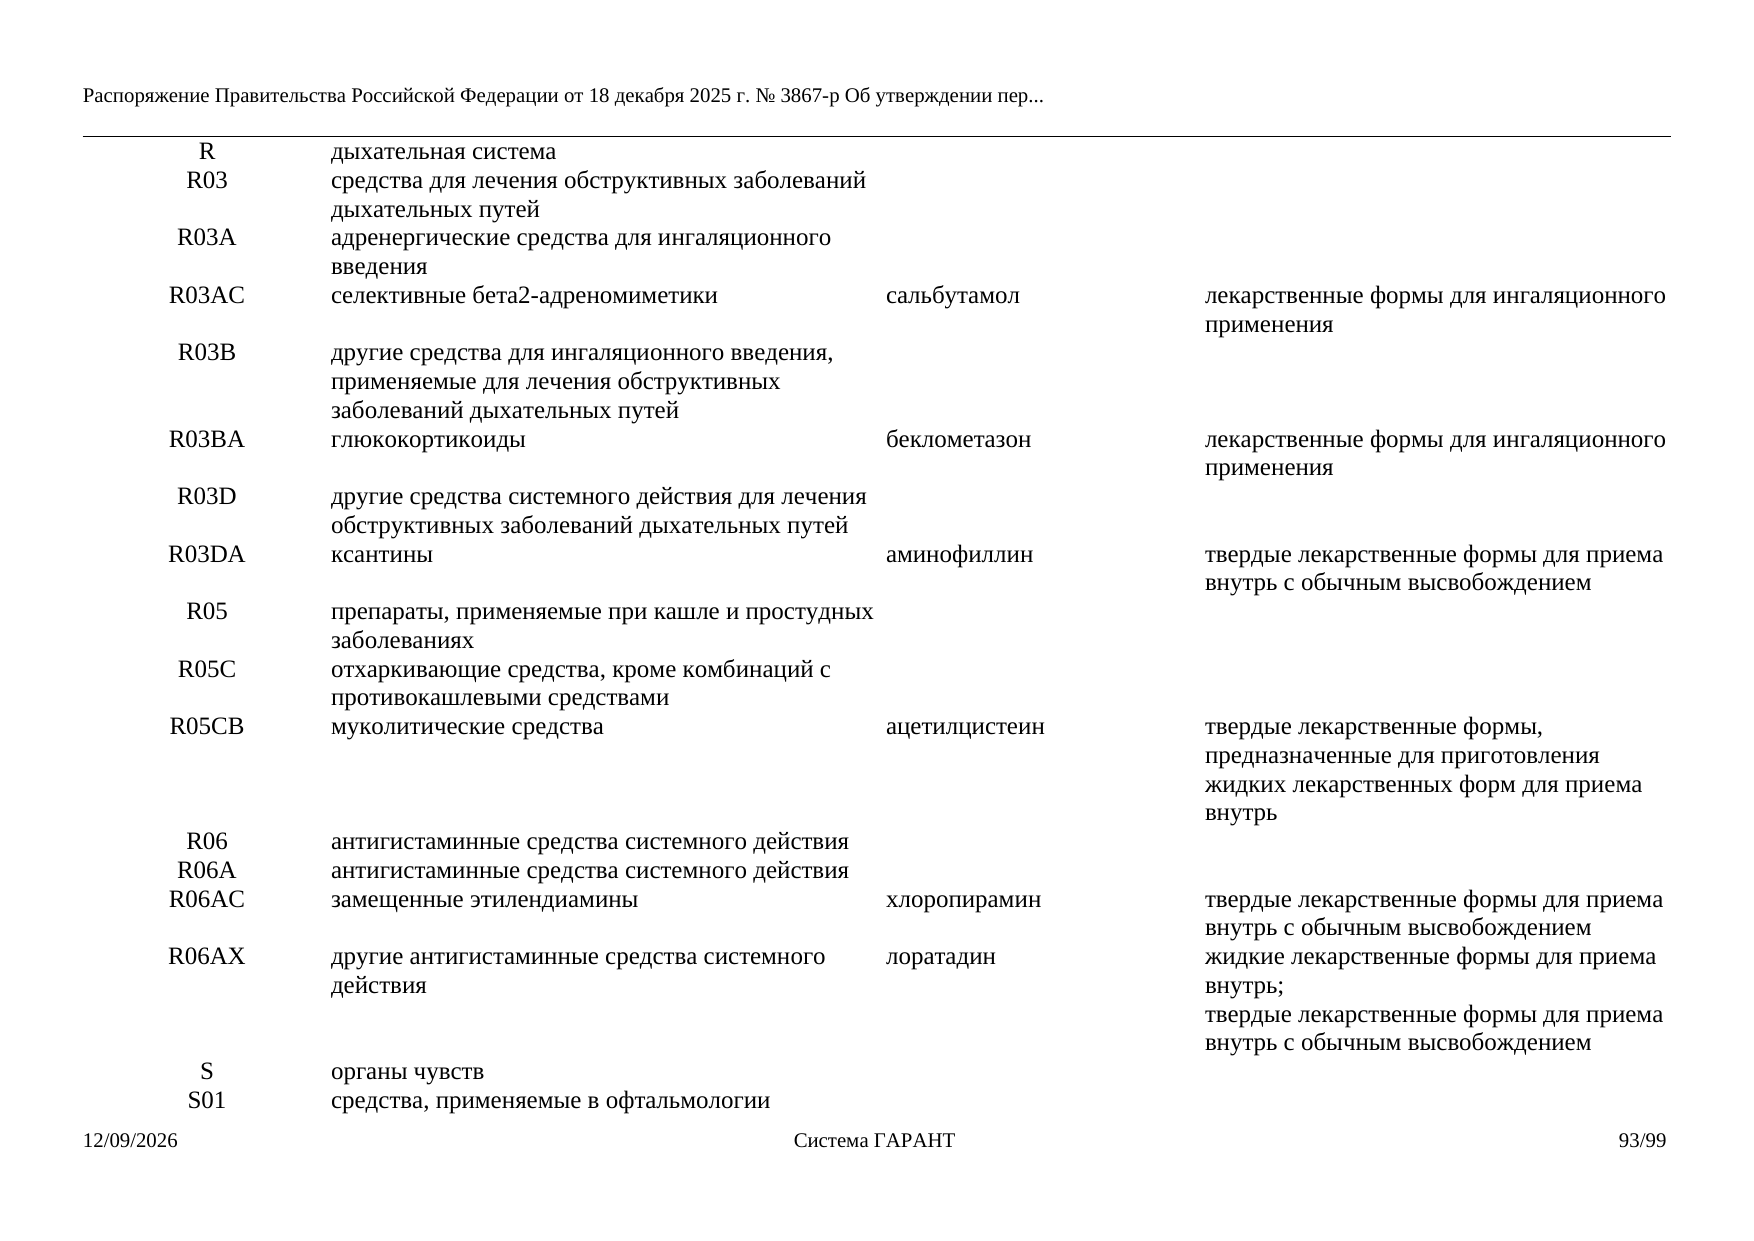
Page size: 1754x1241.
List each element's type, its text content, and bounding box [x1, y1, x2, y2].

table_cell беклометазон [886, 424, 1205, 481]
table_cell [886, 596, 1205, 654]
table_cell [886, 1085, 1205, 1114]
table_cell ксантины [331, 539, 886, 596]
table_cell R03D [83, 481, 331, 539]
table_cell [886, 654, 1205, 711]
table_cell R03AC [83, 280, 331, 337]
table_cell [1205, 165, 1671, 222]
table_cell [1205, 826, 1671, 855]
table_cell лекарственные формы для ингаляционного применения [1205, 280, 1671, 337]
table_cell R03A [83, 223, 331, 280]
table_cell отхаркивающие средства, кроме комбинаций с противокашлевыми средствами [331, 654, 886, 711]
table_cell [886, 481, 1205, 539]
table_cell [1205, 654, 1671, 711]
table_cell [1205, 223, 1671, 280]
table_cell другие средства системного действия для лечения обструктивных заболеваний дыхательных путей [331, 481, 886, 539]
table_cell антигистаминные средства системного действия [331, 855, 886, 884]
table_cell [886, 137, 1205, 165]
table_cell [1205, 1056, 1671, 1085]
table_cell R03 [83, 165, 331, 222]
table_cell замещенные этилендиамины [331, 884, 886, 941]
table_cell селективные бета2-адреномиметики [331, 280, 886, 337]
table_cell твердые лекарственные формы для приема внутрь с обычным высвобождением [1205, 884, 1671, 941]
table_cell R06A [83, 855, 331, 884]
table_cell жидкие лекарственные формы для приема внутрь; твердые лекарственные формы для приема внутрь с обычным высвобождением [1205, 941, 1671, 1056]
table_cell [1205, 338, 1671, 424]
table_cell [886, 165, 1205, 222]
table_cell глюкокортикоиды [331, 424, 886, 481]
table_cell R03DA [83, 539, 331, 596]
table_cell твердые лекарственные формы, предназначенные для приготовления жидких лекарственных форм для приема внутрь [1205, 711, 1671, 826]
table_cell R06AX [83, 941, 331, 1056]
table_cell [1205, 855, 1671, 884]
table_cell лекарственные формы для ингаляционного применения [1205, 424, 1671, 481]
table_cell R05 [83, 596, 331, 654]
table_cell S01 [83, 1085, 331, 1114]
table_cell R03B [83, 338, 331, 424]
table_cell органы чувств [331, 1056, 886, 1085]
table_cell средства для лечения обструктивных заболеваний дыхательных путей [331, 165, 886, 222]
table_cell [886, 826, 1205, 855]
table_cell адренергические средства для ингаляционного введения [331, 223, 886, 280]
table_cell [886, 855, 1205, 884]
table_cell R06AC [83, 884, 331, 941]
table_cell R05CB [83, 711, 331, 826]
table_cell лоратадин [886, 941, 1205, 1056]
table_cell [1205, 1085, 1671, 1114]
table_cell аминофиллин [886, 539, 1205, 596]
table_cell S [83, 1056, 331, 1085]
table_cell [886, 223, 1205, 280]
table_cell средства, применяемые в офтальмологии [331, 1085, 886, 1114]
table_cell [1205, 596, 1671, 654]
table_cell антигистаминные средства системного действия [331, 826, 886, 855]
table_cell другие средства для ингаляционного введения, применяемые для лечения обструктивных заболеваний дыхательных путей [331, 338, 886, 424]
table_cell ацетилцистеин [886, 711, 1205, 826]
table_cell твердые лекарственные формы для приема внутрь с обычным высвобождением [1205, 539, 1671, 596]
table_cell муколитические средства [331, 711, 886, 826]
table_cell препараты, применяемые при кашле и простудных заболеваниях [331, 596, 886, 654]
table_cell дыхательная система [331, 137, 886, 165]
table_cell R06 [83, 826, 331, 855]
table_cell [886, 338, 1205, 424]
table_cell [1205, 137, 1671, 165]
table_cell R03BA [83, 424, 331, 481]
table_cell другие антигистаминные средства системного действия [331, 941, 886, 1056]
table_cell R [83, 137, 331, 165]
table_cell [1205, 481, 1671, 539]
table_cell R05C [83, 654, 331, 711]
table_cell [886, 1056, 1205, 1085]
table_cell сальбутамол [886, 280, 1205, 337]
table_cell хлоропирамин [886, 884, 1205, 941]
